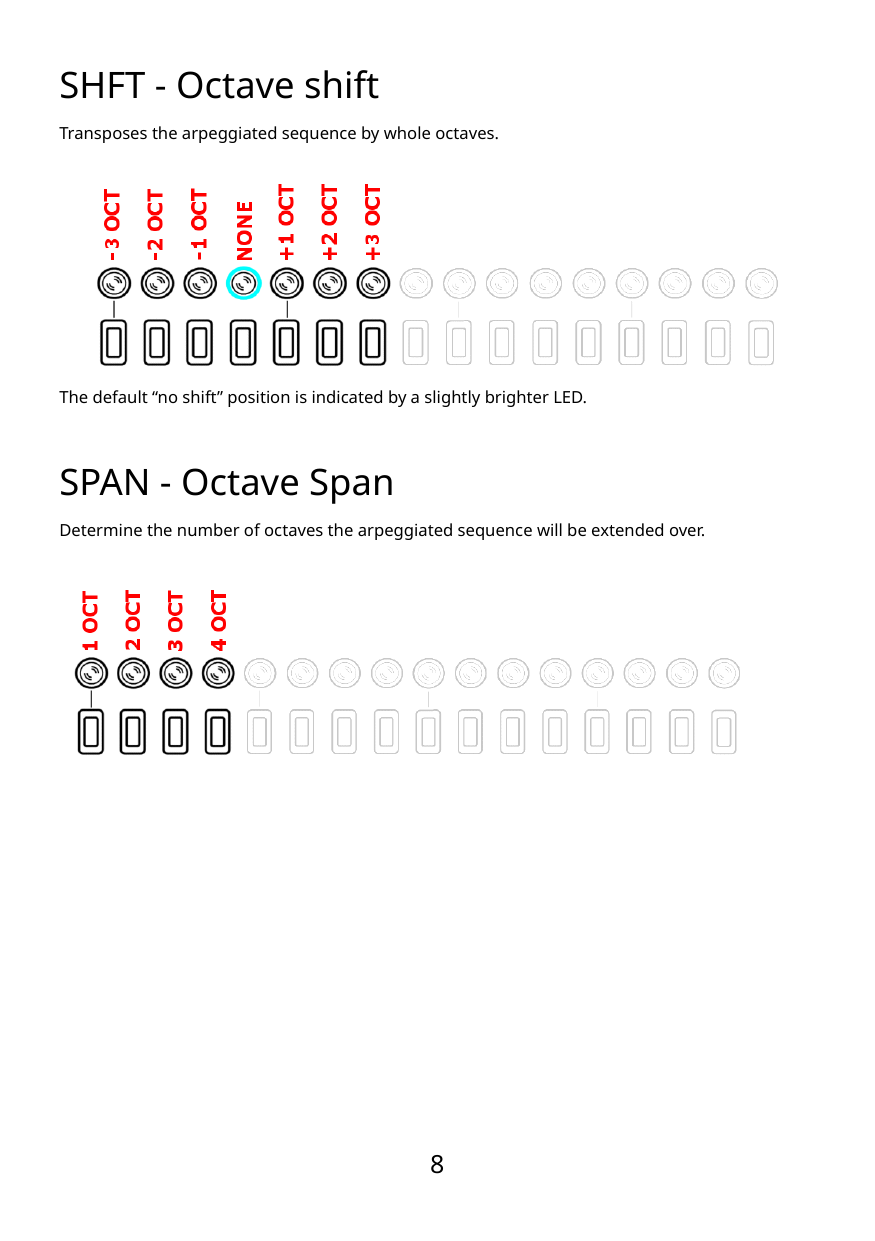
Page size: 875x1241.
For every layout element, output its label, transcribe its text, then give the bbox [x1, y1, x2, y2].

picture [63, 558, 751, 763]
picture [85, 167, 789, 374]
subtitle SPAN - Octave Span [59, 457, 815, 506]
text Determine the number of octaves the arpeggiated sequence will be extended over. [59, 519, 815, 542]
text The default “no shift” position is indicated by a slightly brighter LED. [59, 168, 815, 408]
subtitle SHFT - Octave shift [59, 59, 815, 109]
text Transposes the arpeggiated sequence by whole octaves. [59, 121, 815, 144]
